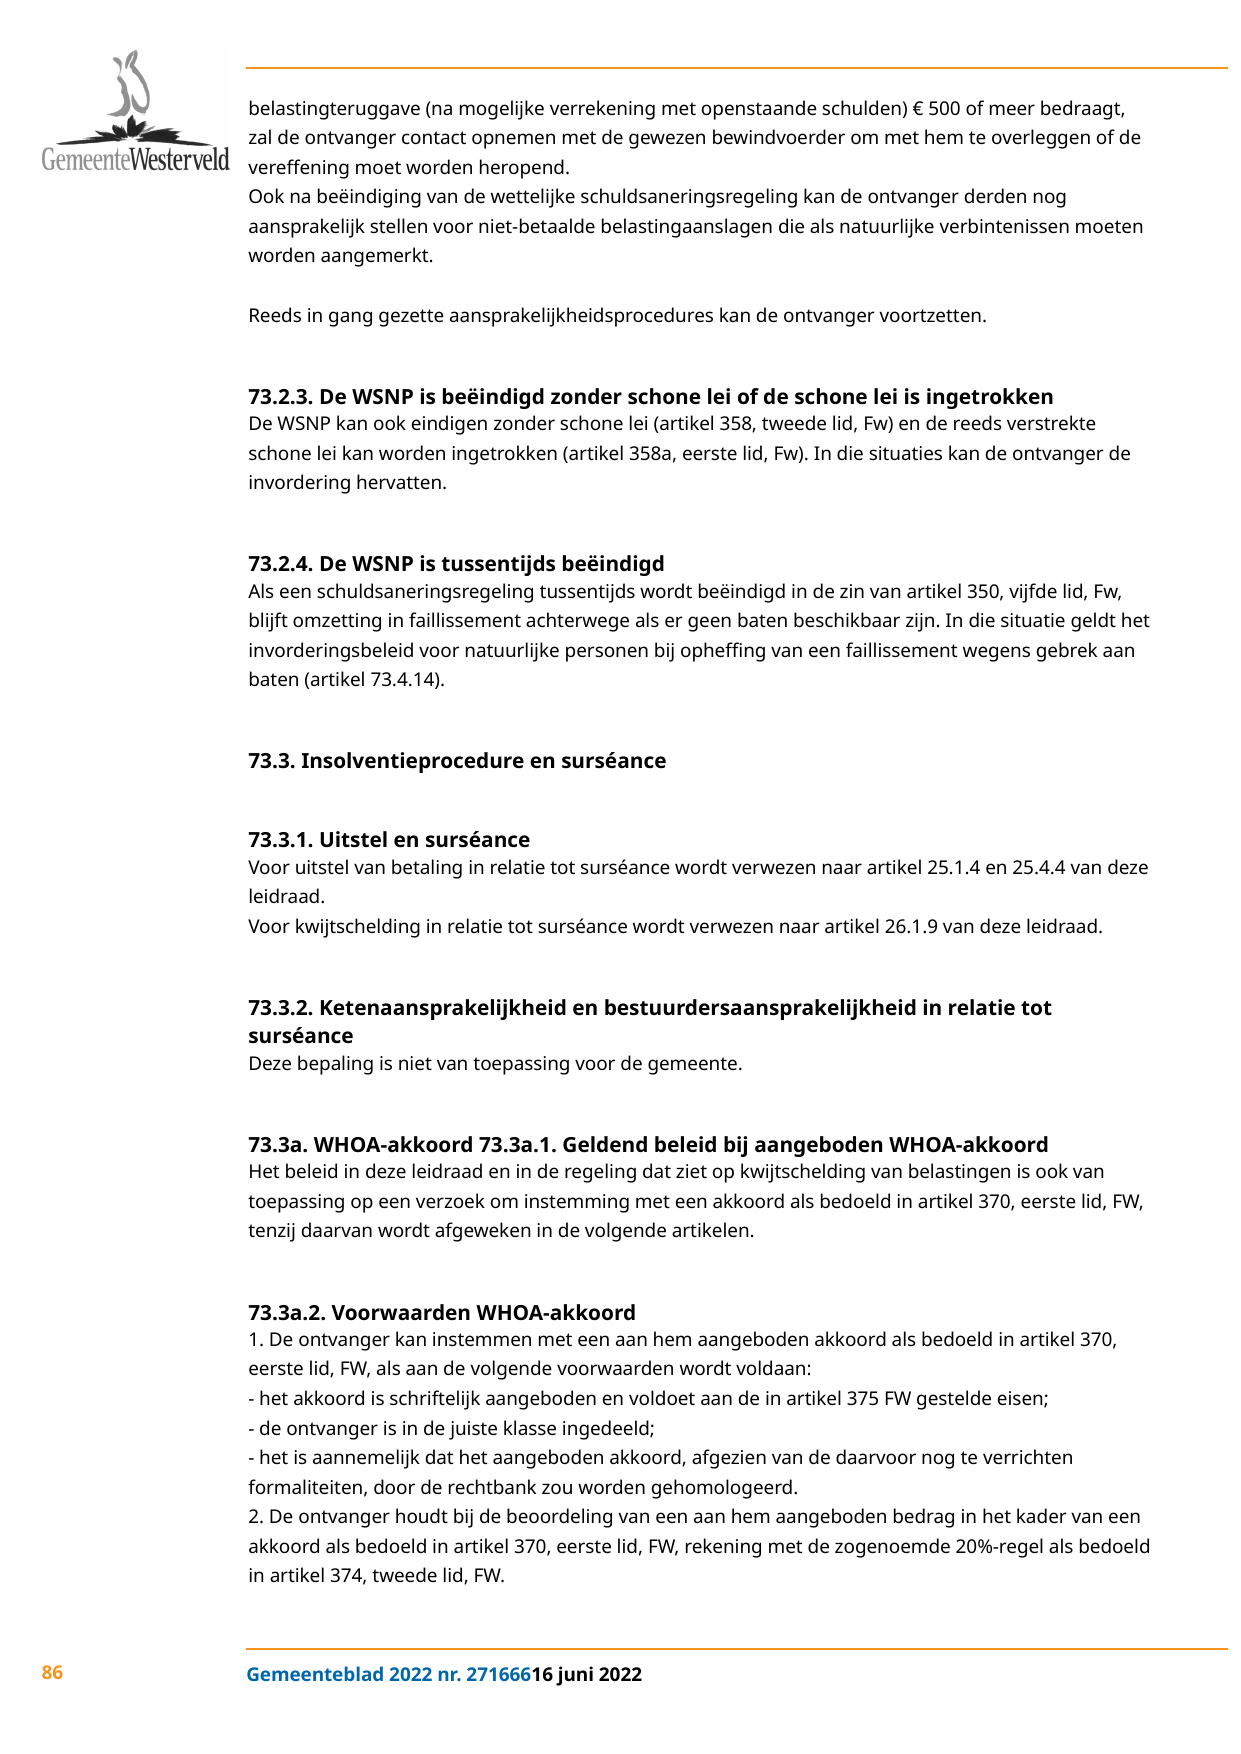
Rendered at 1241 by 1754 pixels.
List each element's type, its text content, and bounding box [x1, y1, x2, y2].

text Deze bepaling is niet van toepassing voor de gemeente. [248, 1050, 1152, 1076]
text Voor uitstel van betaling in relatie tot surséance wordt verwezen naar artikel 25.1.4 en 25.4.4 van deze leidraad. [248, 854, 1152, 909]
text 73.3. Insolventieprocedure en surséance [248, 747, 1152, 775]
text 73.3a. WHOA-akkoord 73.3a.1. Geldend beleid bij aangeboden WHOA-akkoord [248, 1130, 1152, 1158]
text De WSNP kan ook eindigen zonder schone lei (artikel 358, tweede lid, Fw) en de reeds verstrekte schone lei kan worden ingetrokken (artikel 358a, eerste lid, Fw). In die situaties kan de ontvanger de invordering hervatten. [248, 410, 1152, 495]
picture [41, 47, 231, 172]
text 73.2.3. De WSNP is beëindigd zonder schone lei of de schone lei is ingetrokken [248, 382, 1152, 410]
text 73.3.2. Ketenaansprakelijkheid en bestuurdersaansprakelijkheid in relatie tot surséance [248, 993, 1152, 1050]
text Als een schuldsaneringsregeling tussentijds wordt beëindigd in de zin van artikel 350, vijfde lid, Fw, blijft omzetting in faillissement achterwege als er geen baten beschikbaar zijn. In die situatie geldt het invorderingsbeleid voor natuurlijke personen bij opheffing van een faillissement wegens gebrek aan baten (artikel 73.4.14). [248, 578, 1152, 692]
text 73.2.4. De WSNP is tussentijds beëindigd [248, 549, 1152, 578]
text - het akkoord is schriftelijk aangeboden en voldoet aan de in artikel 375 FW gestelde eisen; [248, 1385, 1152, 1411]
text - de ontvanger is in de juiste klasse ingedeeld; [248, 1415, 1152, 1441]
text Het beleid in deze leidraad en in de regeling dat ziet op kwijtschelding van belastingen is ook van toepassing op een verzoek om instemming met een akkoord als bedoeld in artikel 370, eerste lid, FW, tenzij daarvan wordt afgeweken in de volgende artikelen. [248, 1158, 1152, 1243]
text 73.3.1. Uitstel en surséance [248, 826, 1152, 854]
text - het is aannemelijk dat het aangeboden akkoord, afgezien van de daarvoor nog te verrichten formaliteiten, door de rechtbank zou worden gehomologeerd. [248, 1444, 1152, 1500]
text 1. De ontvanger kan instemmen met een aan hem aangeboden akkoord als bedoeld in artikel 370, eerste lid, FW, als aan de volgende voorwaarden wordt voldaan: [248, 1326, 1152, 1381]
text Reeds in gang gezette aansprakelijkheidsprocedures kan de ontvanger voortzetten. [248, 302, 1152, 328]
text 73.3a.2. Voorwaarden WHOA-akkoord [248, 1298, 1152, 1326]
text 2. De ontvanger houdt bij de beoordeling van een aan hem aangeboden bedrag in het kader van een akkoord als bedoeld in artikel 370, eerste lid, FW, rekening met de zogenoemde 20%-regel als bedoeld in artikel 374, tweede lid, FW. [248, 1503, 1152, 1588]
text Voor kwijtschelding in relatie tot surséance wordt verwezen naar artikel 26.1.9 van deze leidraad. [248, 913, 1152, 939]
text Ook na beëindiging van de wettelijke schuldsaneringsregeling kan de ontvanger derden nog aansprakelijk stellen voor niet-betaalde belastingaanslagen die als natuurlijke verbintenissen moeten worden aangemerkt. [248, 183, 1152, 268]
text belastingteruggave (na mogelijke verrekening met openstaande schulden) € 500 of meer bedraagt, zal de ontvanger contact opnemen met de gewezen bewindvoerder om met hem te overleggen of de vereffening moet worden heropend. [248, 95, 1152, 180]
